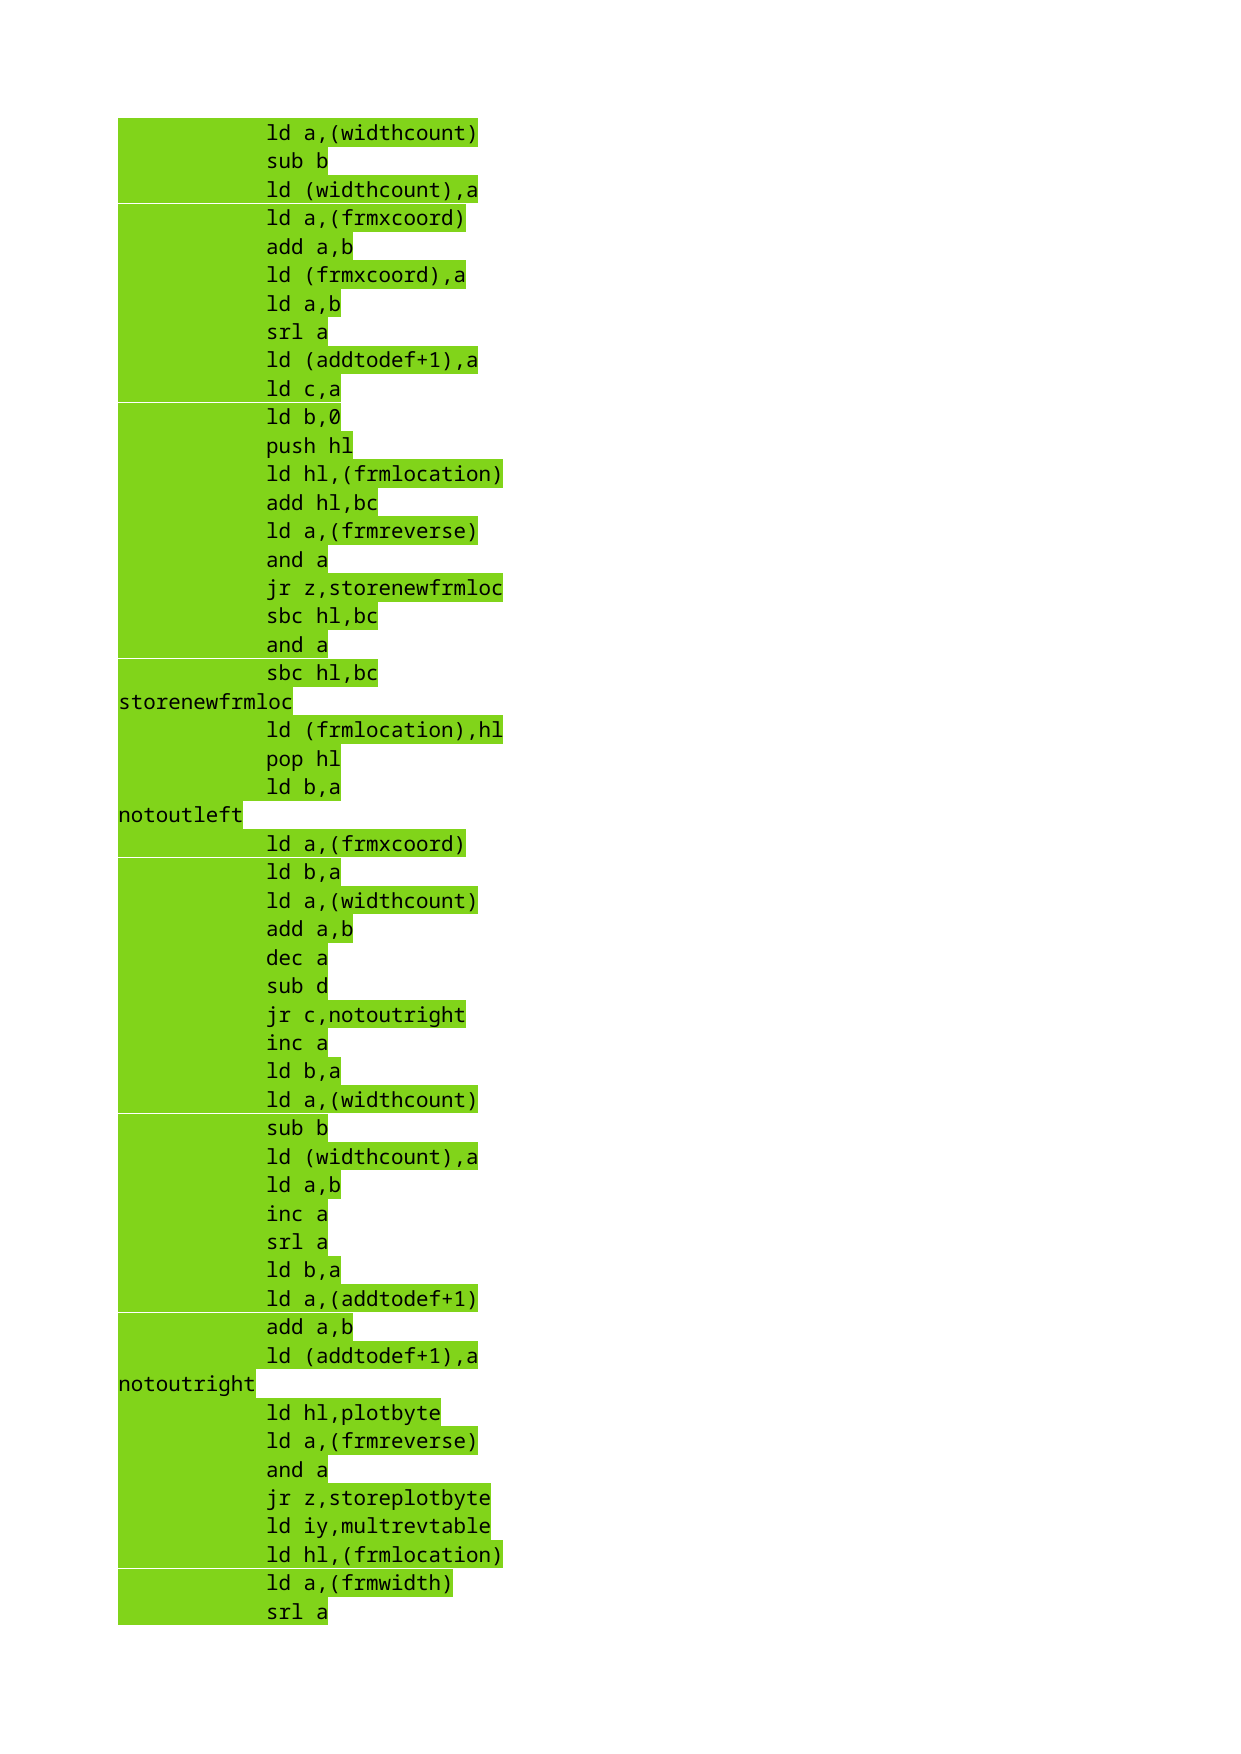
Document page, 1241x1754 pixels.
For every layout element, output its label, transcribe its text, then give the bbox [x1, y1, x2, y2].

text ld hl,(frmlocation) [118, 459, 1122, 488]
text ld (widthcount),a [118, 1142, 1122, 1170]
text srl a [118, 1597, 1122, 1625]
text ld a,(addtodef+1) [118, 1284, 1122, 1312]
text jr z,storeplotbyte [118, 1483, 1122, 1512]
text add a,b [118, 1312, 1122, 1341]
text and a [118, 630, 1122, 658]
text ld b,0 [118, 402, 1122, 431]
text push hl [118, 431, 1122, 459]
text storenewfrmloc [118, 687, 1122, 715]
text ld a,(frmwidth) [118, 1568, 1122, 1597]
text add hl,bc [118, 488, 1122, 516]
text srl a [118, 317, 1122, 346]
text and a [118, 545, 1122, 573]
text ld b,a [118, 1057, 1122, 1085]
text sub d [118, 971, 1122, 1000]
text dec a [118, 943, 1122, 971]
text ld (addtodef+1),a [118, 346, 1122, 374]
text ld a,(widthcount) [118, 118, 1122, 147]
text ld a,(frmxcoord) [118, 203, 1122, 232]
text and a [118, 1455, 1122, 1483]
text ld b,a [118, 857, 1122, 886]
text sub b [118, 1113, 1122, 1142]
text ld a,(frmreverse) [118, 1426, 1122, 1455]
text srl a [118, 1227, 1122, 1256]
text ld (addtodef+1),a [118, 1341, 1122, 1369]
text ld a,(widthcount) [118, 886, 1122, 914]
text ld (frmxcoord),a [118, 260, 1122, 289]
text ld a,b [118, 1170, 1122, 1199]
text sub b [118, 147, 1122, 175]
text ld a,(frmreverse) [118, 516, 1122, 545]
text ld a,(frmxcoord) [118, 829, 1122, 857]
text sbc hl,bc [118, 602, 1122, 630]
text ld c,a [118, 374, 1122, 402]
text ld a,b [118, 289, 1122, 317]
text ld (frmlocation),hl [118, 715, 1122, 744]
text notoutleft [118, 801, 1122, 829]
text add a,b [118, 232, 1122, 260]
text ld hl,(frmlocation) [118, 1540, 1122, 1568]
text add a,b [118, 914, 1122, 943]
text ld b,a [118, 1256, 1122, 1284]
text ld (widthcount),a [118, 175, 1122, 203]
text sbc hl,bc [118, 658, 1122, 687]
text ld a,(widthcount) [118, 1085, 1122, 1113]
text ld iy,multrevtable [118, 1512, 1122, 1540]
text notoutright [118, 1369, 1122, 1398]
text inc a [118, 1028, 1122, 1057]
text pop hl [118, 744, 1122, 772]
text ld hl,plotbyte [118, 1398, 1122, 1426]
text jr z,storenewfrmloc [118, 573, 1122, 602]
text jr c,notoutright [118, 1000, 1122, 1028]
text inc a [118, 1199, 1122, 1227]
text ld b,a [118, 772, 1122, 801]
